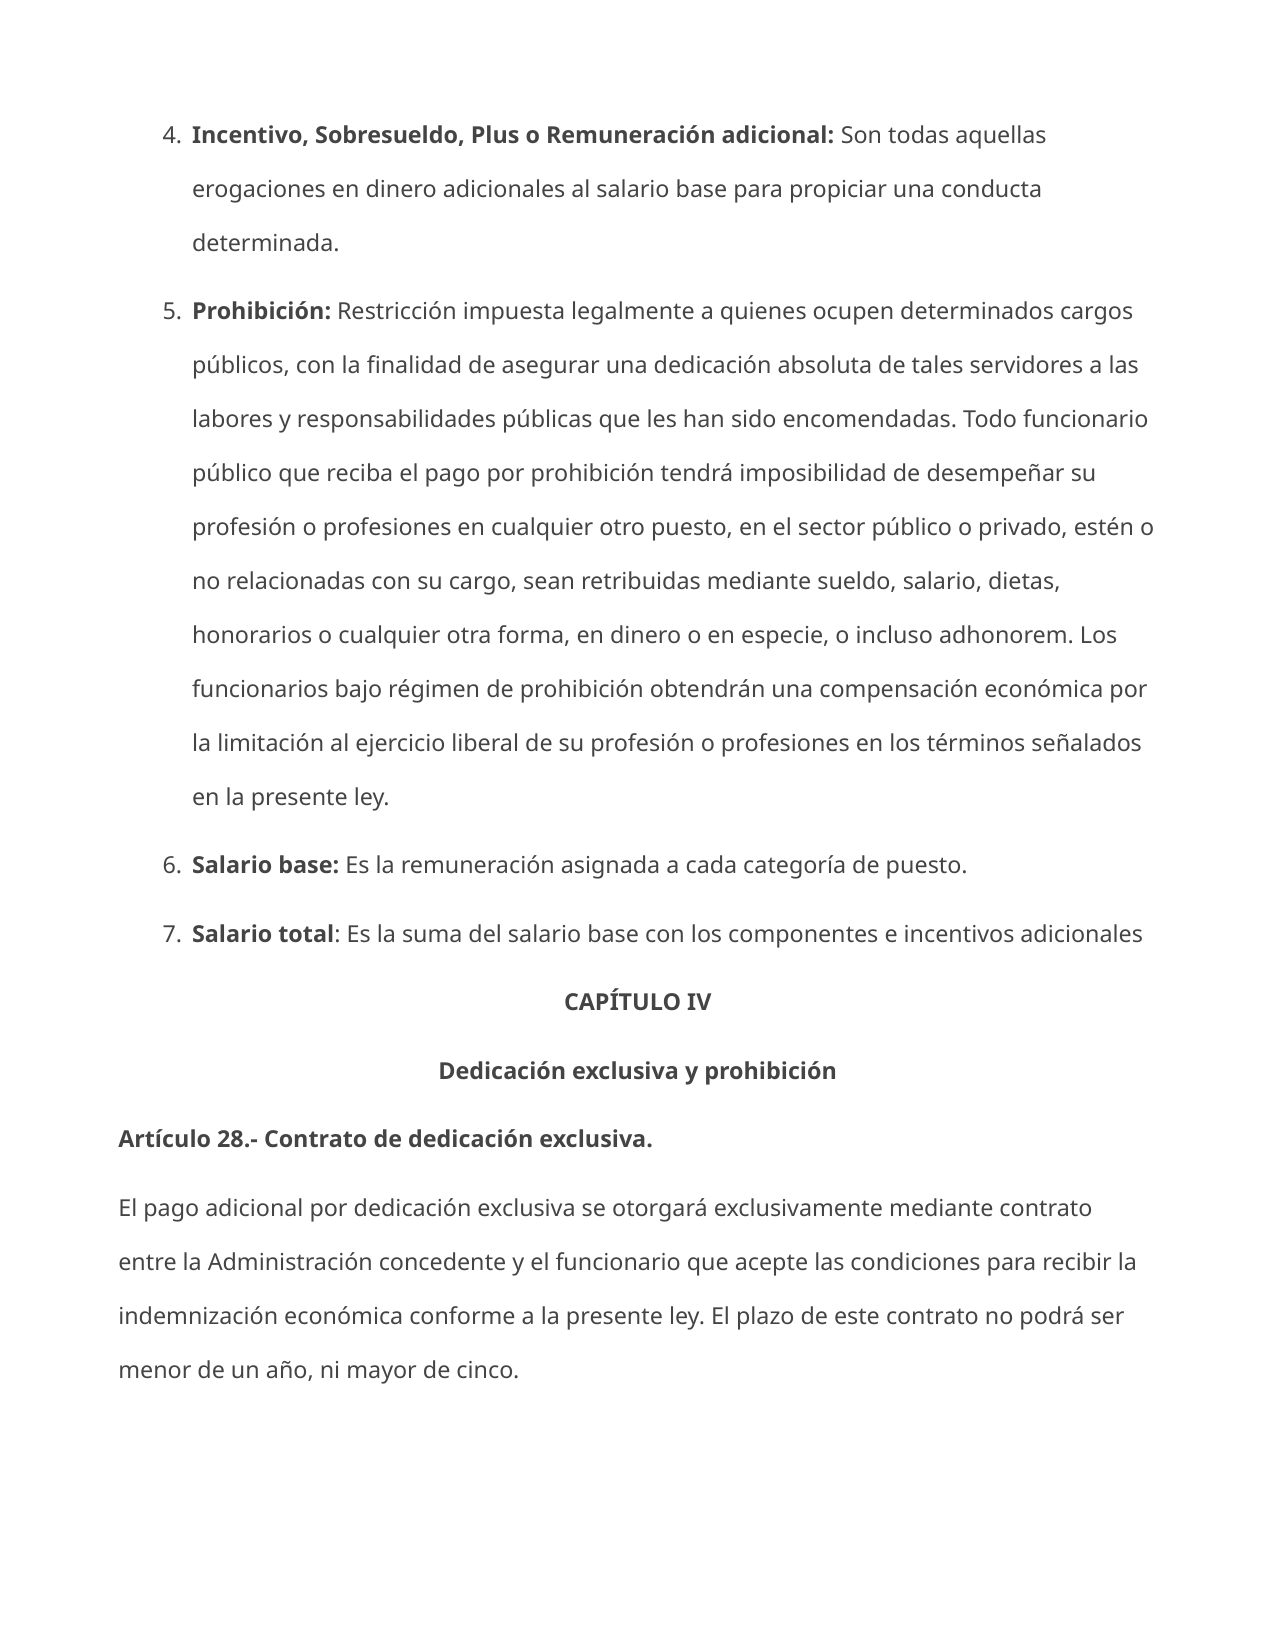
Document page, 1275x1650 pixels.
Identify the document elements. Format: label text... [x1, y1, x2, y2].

list Salario base: Es la remuneración asignada a cada categoría de puesto. [162, 849, 1157, 881]
text CAPÍTULO IV [118, 986, 1157, 1018]
text Dedicación exclusiva y prohibición [118, 1054, 1157, 1086]
text Artículo 28.- Contrato de dedicación exclusiva. [118, 1123, 1157, 1155]
list Prohibición: Restricción impuesta legalmente a quienes ocupen determinados cargos públicos, con la finalidad de asegurar una dedicación absoluta de tales servidores a las labores y responsabilidades públicas que les han sido encomendadas. Todo funcionario público que reciba el pago por prohibición tendrá imposibilidad de desempeñar su profesión o profesiones en cualquier otro puesto, en el sector público o privado, estén o no relacionadas con su cargo, sean retribuidas mediante sueldo, salario, dietas, honorarios o cualquier otra forma, en dinero o en especie, o incluso adhonorem. Los funcionarios bajo régimen de prohibición obtendrán una compensación económica por la limitación al ejercicio liberal de su profesión o profesiones en los términos señalados en la presente ley. [162, 294, 1157, 812]
list Salario total: Es la suma del salario base con los componentes e incentivos adicionales [162, 917, 1157, 949]
text El pago adicional por dedicación exclusiva se otorgará exclusivamente mediante contrato entre la Administración concedente y el funcionario que acepte las condiciones para recibir la indemnización económica conforme a la presente ley. El plazo de este contrato no podrá ser menor de un año, ni mayor de cinco. [118, 1191, 1157, 1385]
list Incentivo, Sobresueldo, Plus o Remuneración adicional: Son todas aquellas erogaciones en dinero adicionales al salario base para propiciar una conducta determinada. [162, 118, 1157, 258]
